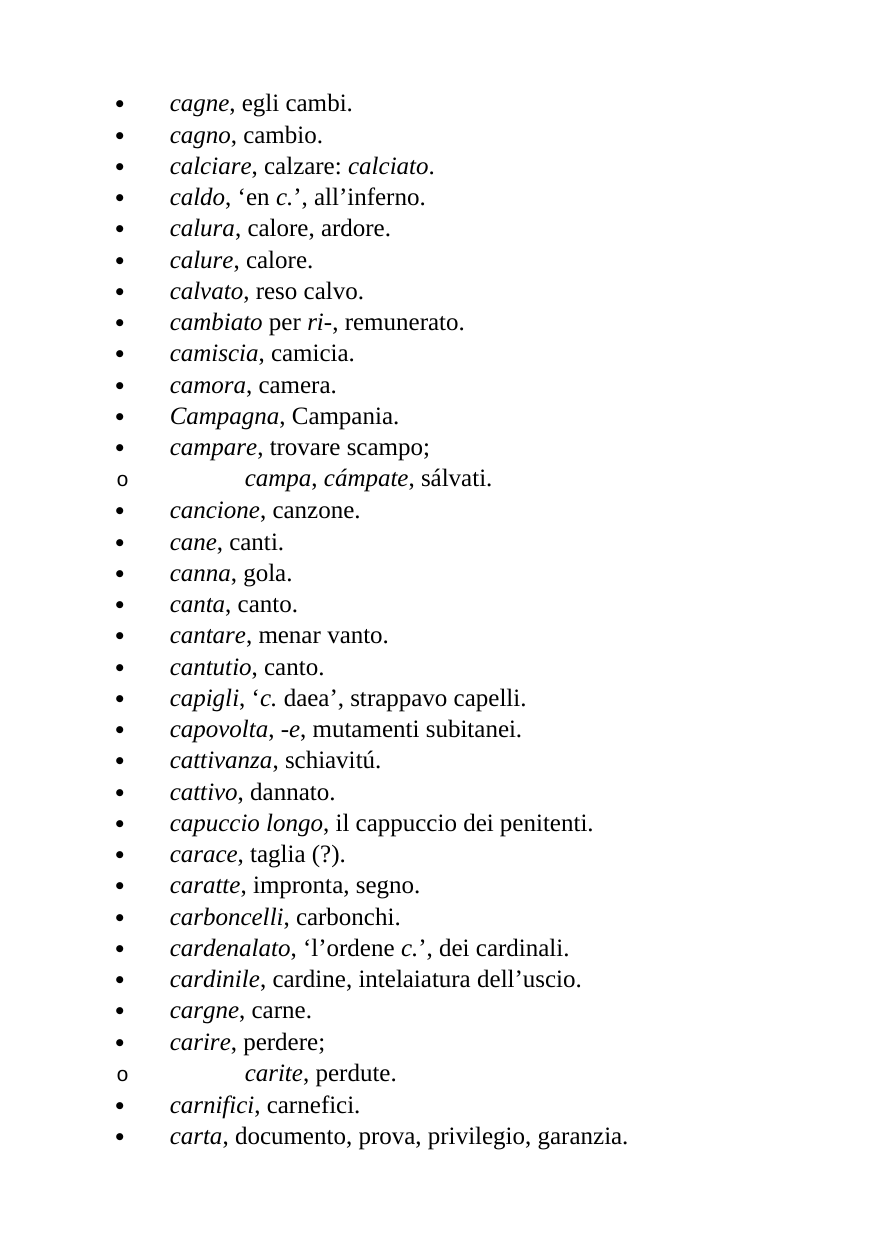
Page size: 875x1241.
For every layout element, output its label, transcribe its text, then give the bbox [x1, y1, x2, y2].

list cantutio, canto. [116, 652, 721, 681]
list cattivo, dannato. [116, 777, 721, 806]
list carnifici, carnefici. [116, 1090, 721, 1119]
list caratte, impronta, segno. [116, 871, 721, 899]
list cargne, carne. [116, 996, 721, 1024]
list caldo, ‘en c.’, all’inferno. [116, 182, 721, 211]
list cane, canti. [116, 527, 721, 556]
list cantare, menar vanto. [116, 621, 721, 649]
list carire, perdere; [116, 1027, 721, 1056]
list calvato, reso calvo. [116, 276, 721, 305]
list capovolta, -e, mutamenti subitanei. [116, 714, 721, 743]
list cagne, egli cambi. [116, 88, 721, 117]
list cardenalato, ‘l’ordene c.’, dei cardinali. [116, 933, 721, 962]
list calura, calore, ardore. [116, 213, 721, 242]
list canna, gola. [116, 558, 721, 587]
list carboncelli, carbonchi. [116, 902, 721, 931]
list calure, calore. [116, 245, 721, 273]
list Campagna, Campania. [116, 401, 721, 430]
list campa, cámpate, sálvati. [116, 463, 721, 493]
list carta, documento, prova, privilegio, garanzia. [116, 1121, 721, 1150]
list cattivanza, schiavitú. [116, 746, 721, 774]
list cagno, cambio. [116, 120, 721, 148]
list cardinile, cardine, intelaiatura dell’uscio. [116, 964, 721, 993]
list calciare, calzare: calciato. [116, 151, 721, 180]
list capigli, ‘c. daea’, strappavo capelli. [116, 683, 721, 712]
list camora, camera. [116, 370, 721, 398]
list campare, trovare scampo; [116, 432, 721, 461]
list canta, canto. [116, 589, 721, 618]
list capuccio longo, il cappuccio dei penitenti. [116, 808, 721, 837]
list carite, perdute. [116, 1058, 721, 1088]
list cambiato per ri-, remunerato. [116, 307, 721, 336]
list carace, taglia (?). [116, 839, 721, 868]
list camiscia, camicia. [116, 338, 721, 367]
list cancione, canzone. [116, 496, 721, 524]
